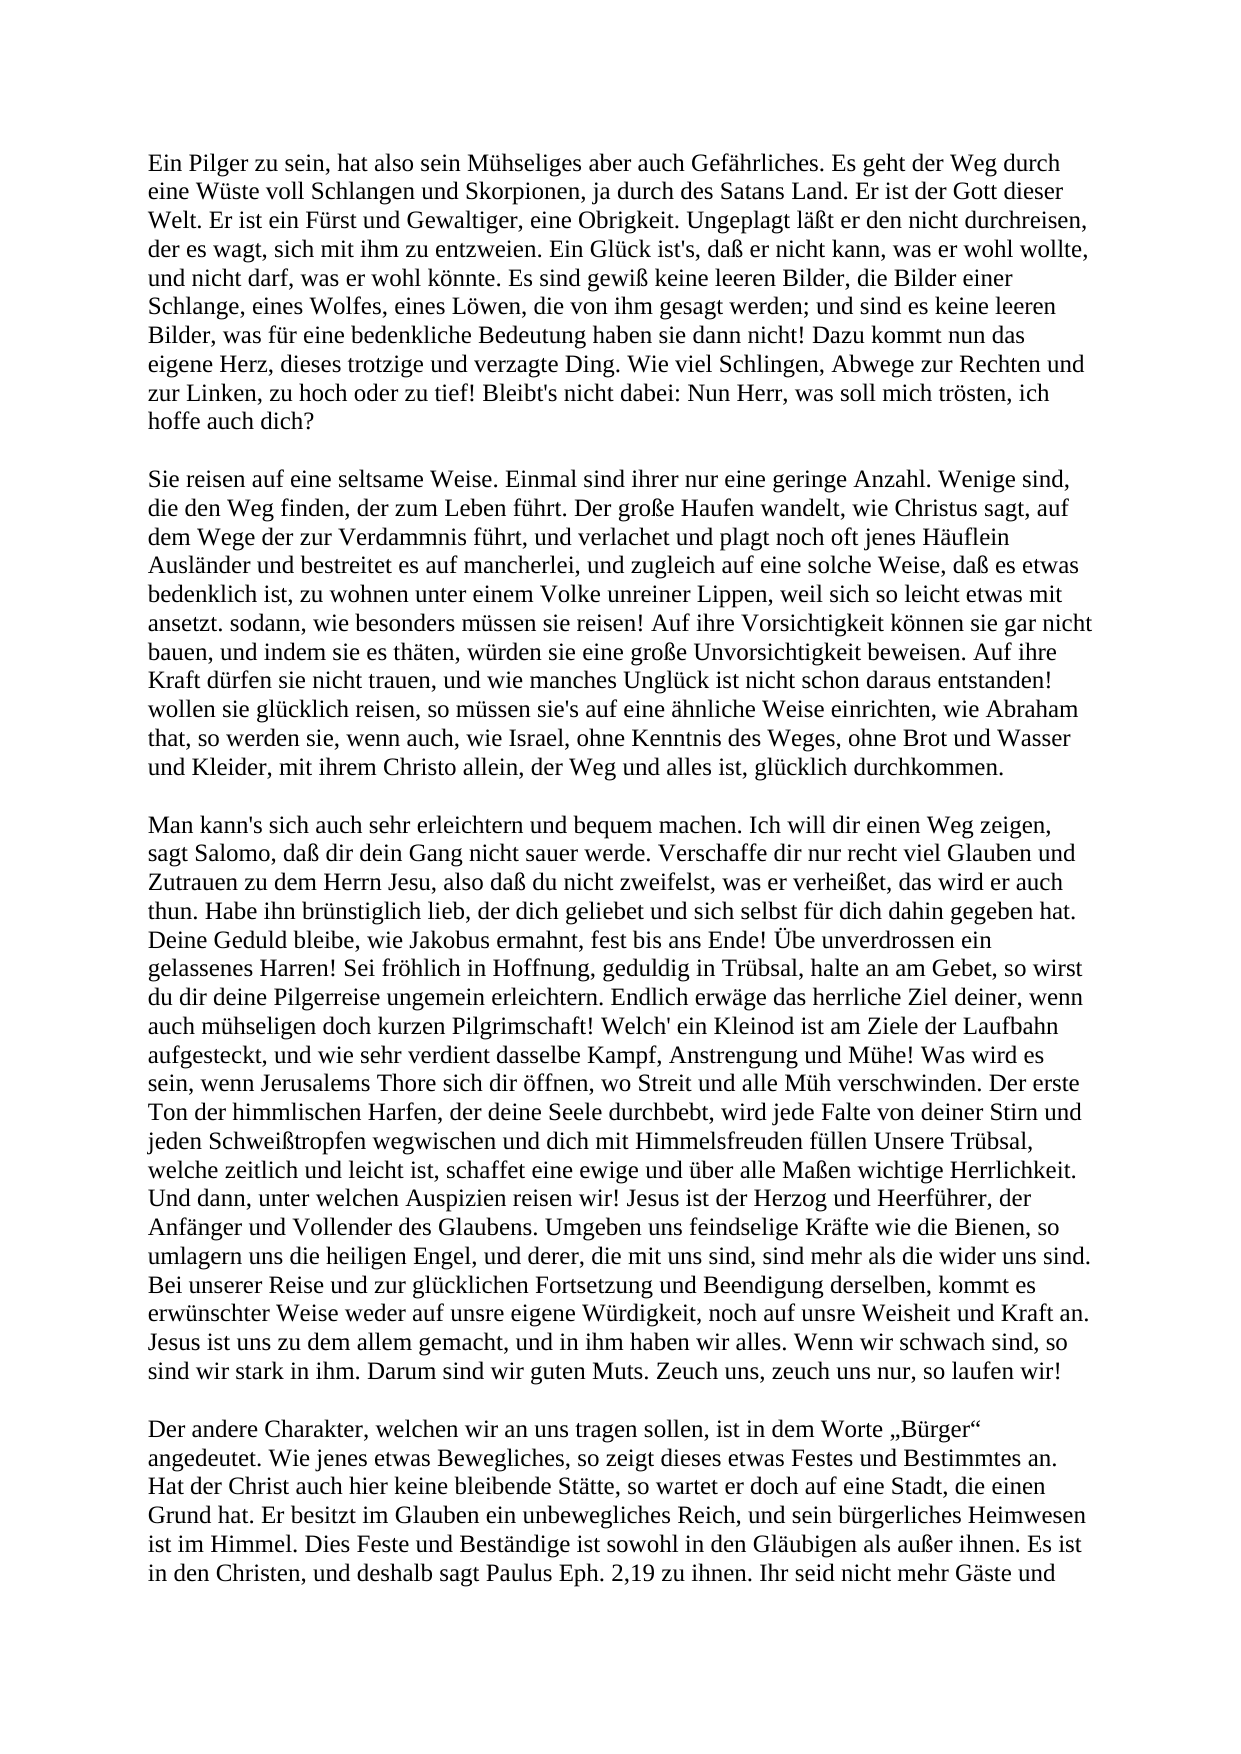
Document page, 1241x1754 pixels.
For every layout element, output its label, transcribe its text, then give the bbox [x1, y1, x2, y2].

text Ein Pilger zu sein, hat also sein Mühseliges aber auch Gefährliches. Es geht der Weg durch eine Wüste voll Schlangen und Skorpionen, ja durch des Satans Land. Er ist der Gott dieser Welt. Er ist ein Fürst und Gewaltiger, eine Obrigkeit. Ungeplagt läßt er den nicht durchreisen, der es wagt, sich mit ihm zu entzweien. Ein Glück ist's, daß er nicht kann, was er wohl wollte, und nicht darf, was er wohl könnte. Es sind gewiß keine leeren Bilder, die Bilder einer Schlange, eines Wolfes, eines Löwen, die von ihm gesagt werden; und sind es keine leeren Bilder, was für eine bedenkliche Bedeutung haben sie dann nicht! Dazu kommt nun das eigene Herz, dieses trotzige und verzagte Ding. Wie viel Schlingen, Abwege zur Rechten und zur Linken, zu hoch oder zu tief! Bleibt's nicht dabei: Nun Herr, was soll mich trösten, ich hoffe auch dich? [148, 148, 1093, 435]
text Sie reisen auf eine seltsame Weise. Einmal sind ihrer nur eine geringe Anzahl. Wenige sind, die den Weg finden, der zum Leben führt. Der große Haufen wandelt, wie Christus sagt, auf dem Wege der zur Verdammnis führt, und verlachet und plagt noch oft jenes Häuflein Ausländer und bestreitet es auf mancherlei, und zugleich auf eine solche Weise, daß es etwas bedenklich ist, zu wohnen unter einem Volke unreiner Lippen, weil sich so leicht etwas mit ansetzt. sodann, wie besonders müssen sie reisen! Auf ihre Vorsichtigkeit können sie gar nicht bauen, und indem sie es thäten, würden sie eine große Unvorsichtigkeit beweisen. Auf ihre Kraft dürfen sie nicht trauen, und wie manches Unglück ist nicht schon daraus entstanden! wollen sie glücklich reisen, so müssen sie's auf eine ähnliche Weise einrichten, wie Abraham that, so werden sie, wenn auch, wie Israel, ohne Kenntnis des Weges, ohne Brot und Wasser und Kleider, mit ihrem Christo allein, der Weg und alles ist, glücklich durchkommen. [148, 464, 1093, 781]
text Der andere Charakter, welchen wir an uns tragen sollen, ist in dem Worte „Bürger“ angedeutet. Wie jenes etwas Bewegliches, so zeigt dieses etwas Festes und Bestimmtes an. Hat der Christ auch hier keine bleibende Stätte, so wartet er doch auf eine Stadt, die einen Grund hat. Er besitzt im Glauben ein unbewegliches Reich, und sein bürgerliches Heimwesen ist im Himmel. Dies Feste und Beständige ist sowohl in den Gläubigen als außer ihnen. Es ist in den Christen, und deshalb sagt Paulus Eph. 2,19 zu ihnen. Ihr seid nicht mehr Gäste und [148, 1414, 1093, 1586]
text Man kann's sich auch sehr erleichtern und bequem machen. Ich will dir einen Weg zeigen, sagt Salomo, daß dir dein Gang nicht sauer werde. Verschaffe dir nur recht viel Glauben und Zutrauen zu dem Herrn Jesu, also daß du nicht zweifelst, was er verheißet, das wird er auch thun. Habe ihn brünstiglich lieb, der dich geliebet und sich selbst für dich dahin gegeben hat. Deine Geduld bleibe, wie Jakobus ermahnt, fest bis ans Ende! Übe unverdrossen ein gelassenes Harren! Sei fröhlich in Hoffnung, geduldig in Trübsal, halte an am Gebet, so wirst du dir deine Pilgerreise ungemein erleichtern. Endlich erwäge das herrliche Ziel deiner, wenn auch mühseligen doch kurzen Pilgrimschaft! Welch' ein Kleinod ist am Ziele der Laufbahn aufgesteckt, und wie sehr verdient dasselbe Kampf, Anstrengung und Mühe! Was wird es sein, wenn Jerusalems Thore sich dir öffnen, wo Streit und alle Müh verschwinden. Der erste Ton der himmlischen Harfen, der deine Seele durchbebt, wird jede Falte von deiner Stirn und jeden Schweißtropfen wegwischen und dich mit Himmelsfreuden füllen Unsere Trübsal, welche zeitlich und leicht ist, schaffet eine ewige und über alle Maßen wichtige Herrlichkeit. Und dann, unter welchen Auspizien reisen wir! Jesus ist der Herzog und Heerführer, der Anfänger und Vollender des Glaubens. Umgeben uns feindselige Kräfte wie die Bienen, so umlagern uns die heiligen Engel, und derer, die mit uns sind, sind mehr als die wider uns sind. Bei unserer Reise und zur glücklichen Fortsetzung und Beendigung derselben, kommt es erwünschter Weise weder auf unsre eigene Würdigkeit, noch auf unsre Weisheit und Kraft an. Jesus ist uns zu dem allem gemacht, und in ihm haben wir alles. Wenn wir schwach sind, so sind wir stark in ihm. Darum sind wir guten Muts. Zeuch uns, zeuch uns nur, so laufen wir! [148, 810, 1093, 1385]
